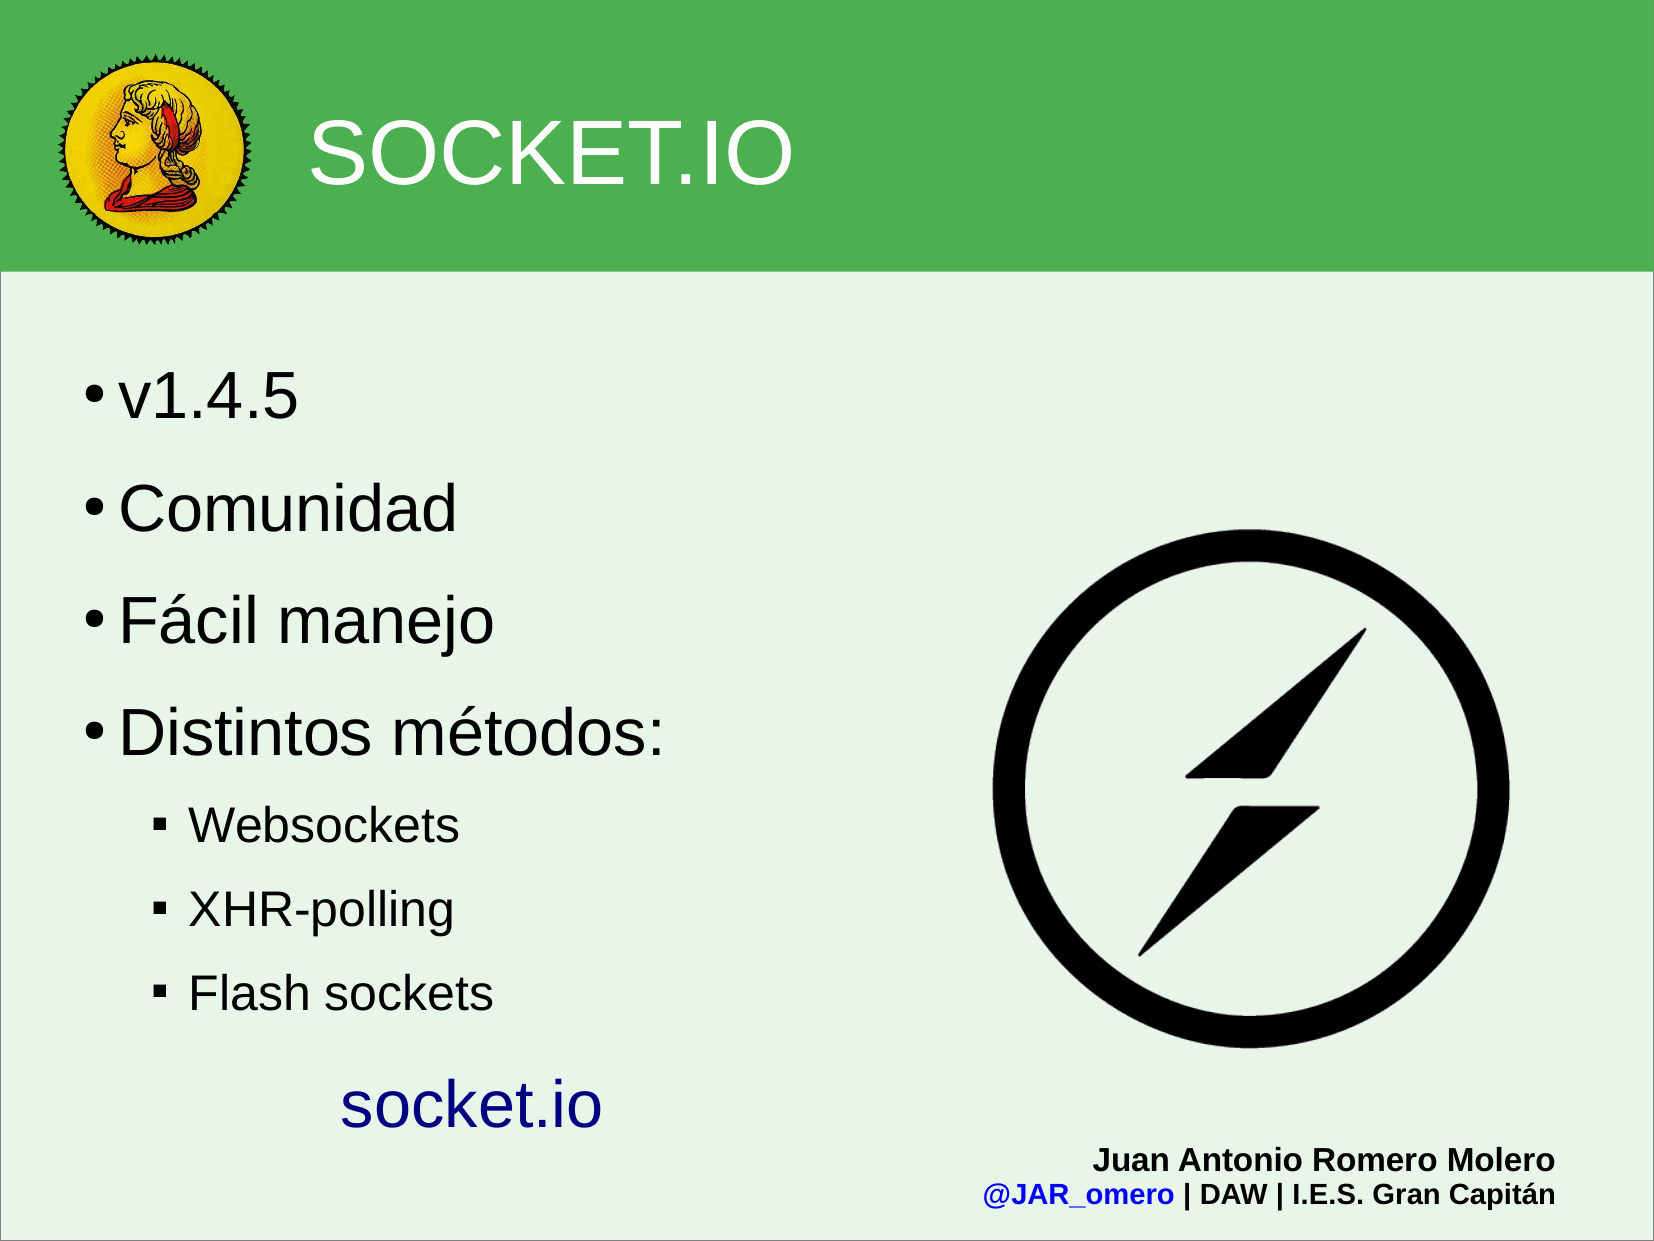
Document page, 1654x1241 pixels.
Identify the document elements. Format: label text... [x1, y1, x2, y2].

text_box Juan Antonio Romero Molero @JAR_omero | DAW | I.E.S. Gran Capitán [212, 1133, 1571, 1241]
picture [988, 524, 1512, 1052]
text_box socket.io [82, 1062, 863, 1146]
title SOCKET.IO [307, 49, 1571, 257]
picture [57, 53, 252, 245]
subtitle v1.4.5 Comunidad Fácil manejo Distintos métodos: Websockets XHR-polling Flash sockets [82, 290, 1571, 1052]
